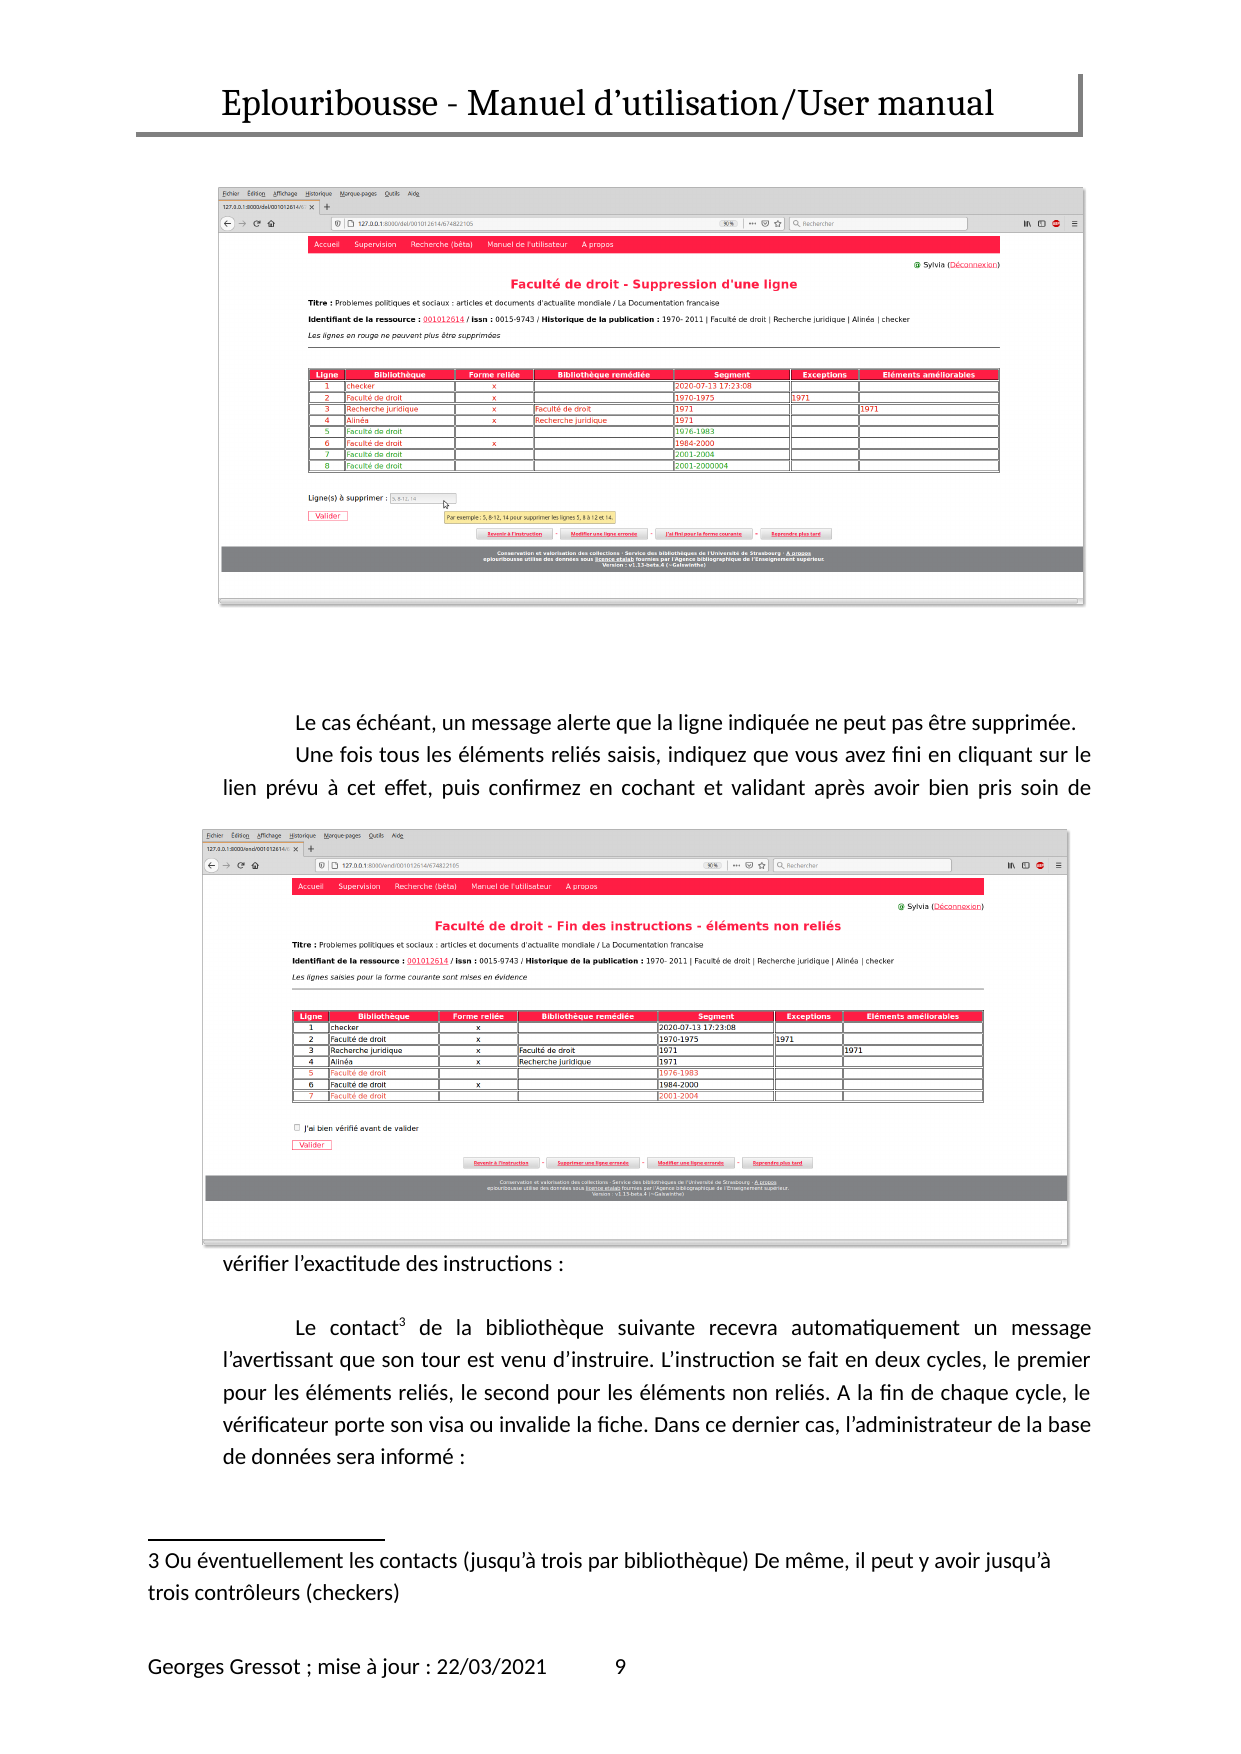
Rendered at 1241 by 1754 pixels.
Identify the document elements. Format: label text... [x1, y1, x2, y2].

list Le contact de la bibliothèque suivante recevra automatiquement un message l’avertissant que son tour est venu d’instruire. L’instruction se fait en deux cycles, le premier pour les éléments reliés, le second pour les éléments non reliés. A la fin de chaque cycle, le vérificateur porte son visa ou invalide la fiche. Dans ce dernier cas, l’administrateur de la base de données sera informé : [223, 1313, 1093, 1470]
text Ou éventuellement les contacts (jusqu’à trois par bibliothèque) De même, il peut y avoir jusqu’à trois contrôleurs (checkers) [148, 1546, 1093, 1606]
picture [200, 827, 1071, 1249]
picture [216, 185, 1087, 608]
list Une fois tous les éléments reliés saisis, indiquez que vous avez fini en cliquant sur le lien prévu à cet effet, puis confirmez en cochant et validant après avoir bien pris soin de vérifier l’exactitude des instructions : [223, 740, 1093, 1277]
list Le cas échéant, un message alerte que la ligne indiquée ne peut pas être supprimée. [223, 708, 1093, 736]
